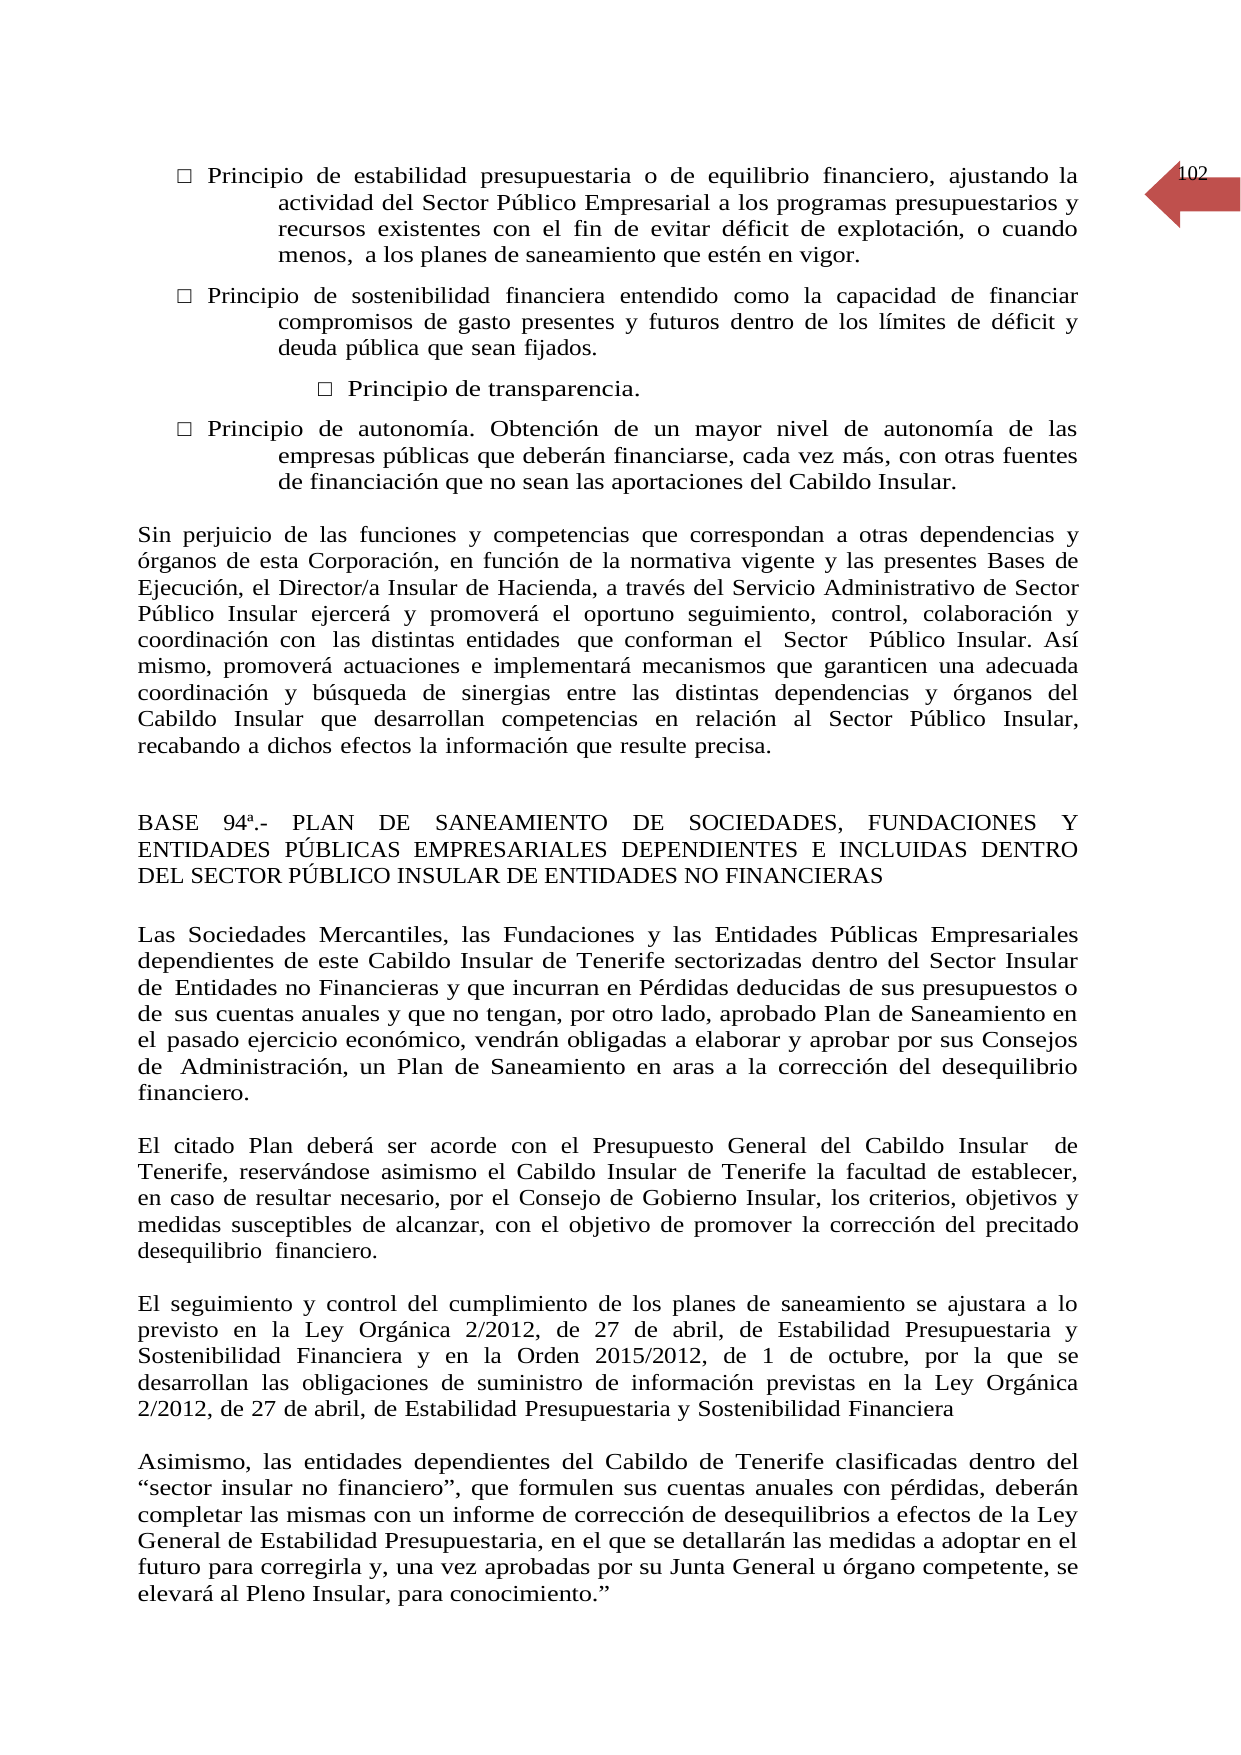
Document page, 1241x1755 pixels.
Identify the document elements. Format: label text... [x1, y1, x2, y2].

text Sin perjuicio de las funciones y competencias que correspondan a otras dependencias y órganos de esta Corporación, en función de la normativa vigente y las presentes Bases de Ejecución, el Director/a Insular de Hacienda, a través del Servicio Administrativo de Sector Público Insular ejercerá y promoverá el oportuno seguimiento, control, colaboración y coordinación con las distintas entidades que conforman el Sector Público Insular. Así mismo, promoverá actuaciones e implementará mecanismos que garanticen una adecuada coordinación y búsqueda de sinergias entre las distintas dependencias y órganos del Cabildo Insular que desarrollan competencias en relación al Sector Público Insular, recabando a dichos efectos la información que resulte precisa. [137, 521, 1079, 758]
text El seguimiento y control del cumplimiento de los planes de saneamiento se ajustara a lo previsto en la Ley Orgánica 2/2012, de 27 de abril, de Estabilidad Presupuestaria y Sostenibilidad Financiera y en la Orden 2015/2012, de 1 de octubre, por la que se desarrollan las obligaciones de suministro de información previstas en la Ley Orgánica 2/2012, de 27 de abril, de Estabilidad Presupuestaria y Sostenibilidad Financiera [137, 1290, 1078, 1422]
text Las Sociedades Mercantiles, las Fundaciones y las Entidades Públicas Empresariales dependientes de este Cabildo Insular de Tenerife sectorizadas dentro del Sector Insular de Entidades no Financieras y que incurran en Pérdidas deducidas de sus presupuestos o de sus cuentas anuales y que no tengan, por otro lado, aprobado Plan de Saneamiento en el pasado ejercicio económico, vendrán obligadas a elaborar y aprobar por sus Consejos de Administración, un Plan de Saneamiento en aras a la corrección del desequilibrio financiero. [137, 921, 1078, 1106]
text BASE 94ª.- PLAN DE SANEAMIENTO DE SOCIEDADES, FUNDACIONES Y ENTIDADES PÚBLICAS EMPRESARIALES DEPENDIENTES E INCLUIDAS DENTRO DEL SECTOR PÚBLICO INSULAR DE ENTIDADES NO FINANCIERAS [137, 809, 1078, 888]
text Asimismo, las entidades dependientes del Cabildo de Tenerife clasificadas dentro del “sector insular no financiero”, que formulen sus cuentas anuales con pérdidas, deberán completar las mismas con un informe de corrección de desequilibrios a efectos de la Ley General de Estabilidad Presupuestaria, en el que se detallarán las medidas a adoptar en el futuro para corregirla y, una vez aprobadas por su Junta General u órgano competente, se elevará al Pleno Insular, para conocimiento.” [137, 1448, 1079, 1606]
text El citado Plan deberá ser acorde con el Presupuesto General del Cabildo Insular de Tenerife, reservándose asimismo el Cabildo Insular de Tenerife la facultad de establecer, en caso de resultar necesario, por el Consejo de Gobierno Insular, los criterios, objetivos y medidas susceptibles de alcanzar, con el objetivo de promover la corrección del precitado desequilibrio financiero. [137, 1132, 1079, 1263]
list Principio de estabilidad presupuestaria o de equilibrio financiero, ajustando la actividad del Sector Público Empresarial a los programas presupuestarios y recursos existentes con el fin de evitar déficit de explotación, o cuando menos, a los planes de saneamiento que estén en vigor. [177, 162, 1078, 268]
list Principio de sostenibilidad financiera entendido como la capacidad de financiar compromisos de gasto presentes y futuros dentro de los límites de déficit y deuda pública que sean fijados. [177, 282, 1078, 361]
list Principio de autonomía. Obtención de un mayor nivel de autonomía de las empresas públicas que deberán financiarse, cada vez más, con otras fuentes de financiación que no sean las aportaciones del Cabildo Insular. [177, 415, 1078, 494]
list Principio de transparencia. [318, 375, 1220, 401]
